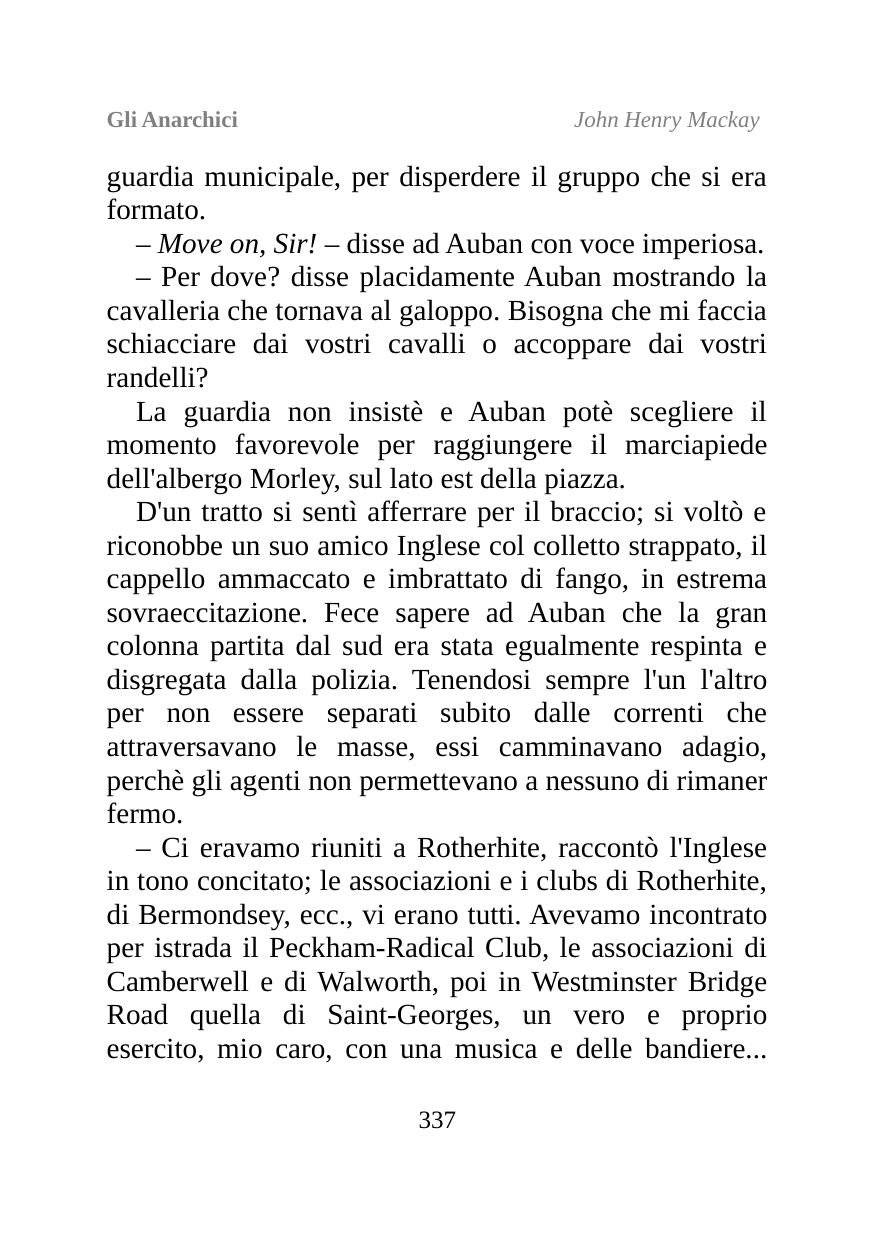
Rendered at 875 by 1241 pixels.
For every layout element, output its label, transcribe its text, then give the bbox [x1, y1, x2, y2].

text – Per dove? disse placidamente Auban mostrando la cavalleria che tornava al galoppo. Bisogna che mi faccia schiacciare dai vostri cavalli o accoppare dai vostri randelli? [106, 259, 768, 394]
text – Ci eravamo riuniti a Rotherhite, raccontò l'Inglese in tono concitato; le associazioni e i clubs di Rotherhite, di Bermondsey, ecc., vi erano tutti. Avevamo incontrato per istrada il Peckham-Radical Club, le associazioni di Camberwell e di Walworth, poi in Westminster Bridge Road quella di Saint-Georges, un vero e proprio esercito, mio caro, con una musica e delle bandiere... [106, 830, 768, 1064]
text La guardia non insistè e Auban potè scegliere il momento favorevole per raggiungere il marciapiede dell'albergo Morley, sul lato est della piazza. [106, 394, 768, 494]
text guardia municipale, per disperdere il gruppo che si era formato. [106, 159, 768, 226]
text D'un tratto si sentì afferrare per il braccio; si voltò e riconobbe un suo amico Inglese col colletto strappato, il cappello ammaccato e imbrattato di fango, in estrema sovraeccitazione. Fece sapere ad Auban che la gran colonna partita dal sud era stata egualmente respinta e disgregata dalla polizia. Tenendosi sempre l'un l'altro per non essere separati subito dalle correnti che attraversavano le masse, essi camminavano adagio, perchè gli agenti non permettevano a nessuno di rimaner fermo. [106, 494, 768, 830]
text – Move on, Sir! – disse ad Auban con voce imperiosa. [106, 226, 768, 259]
